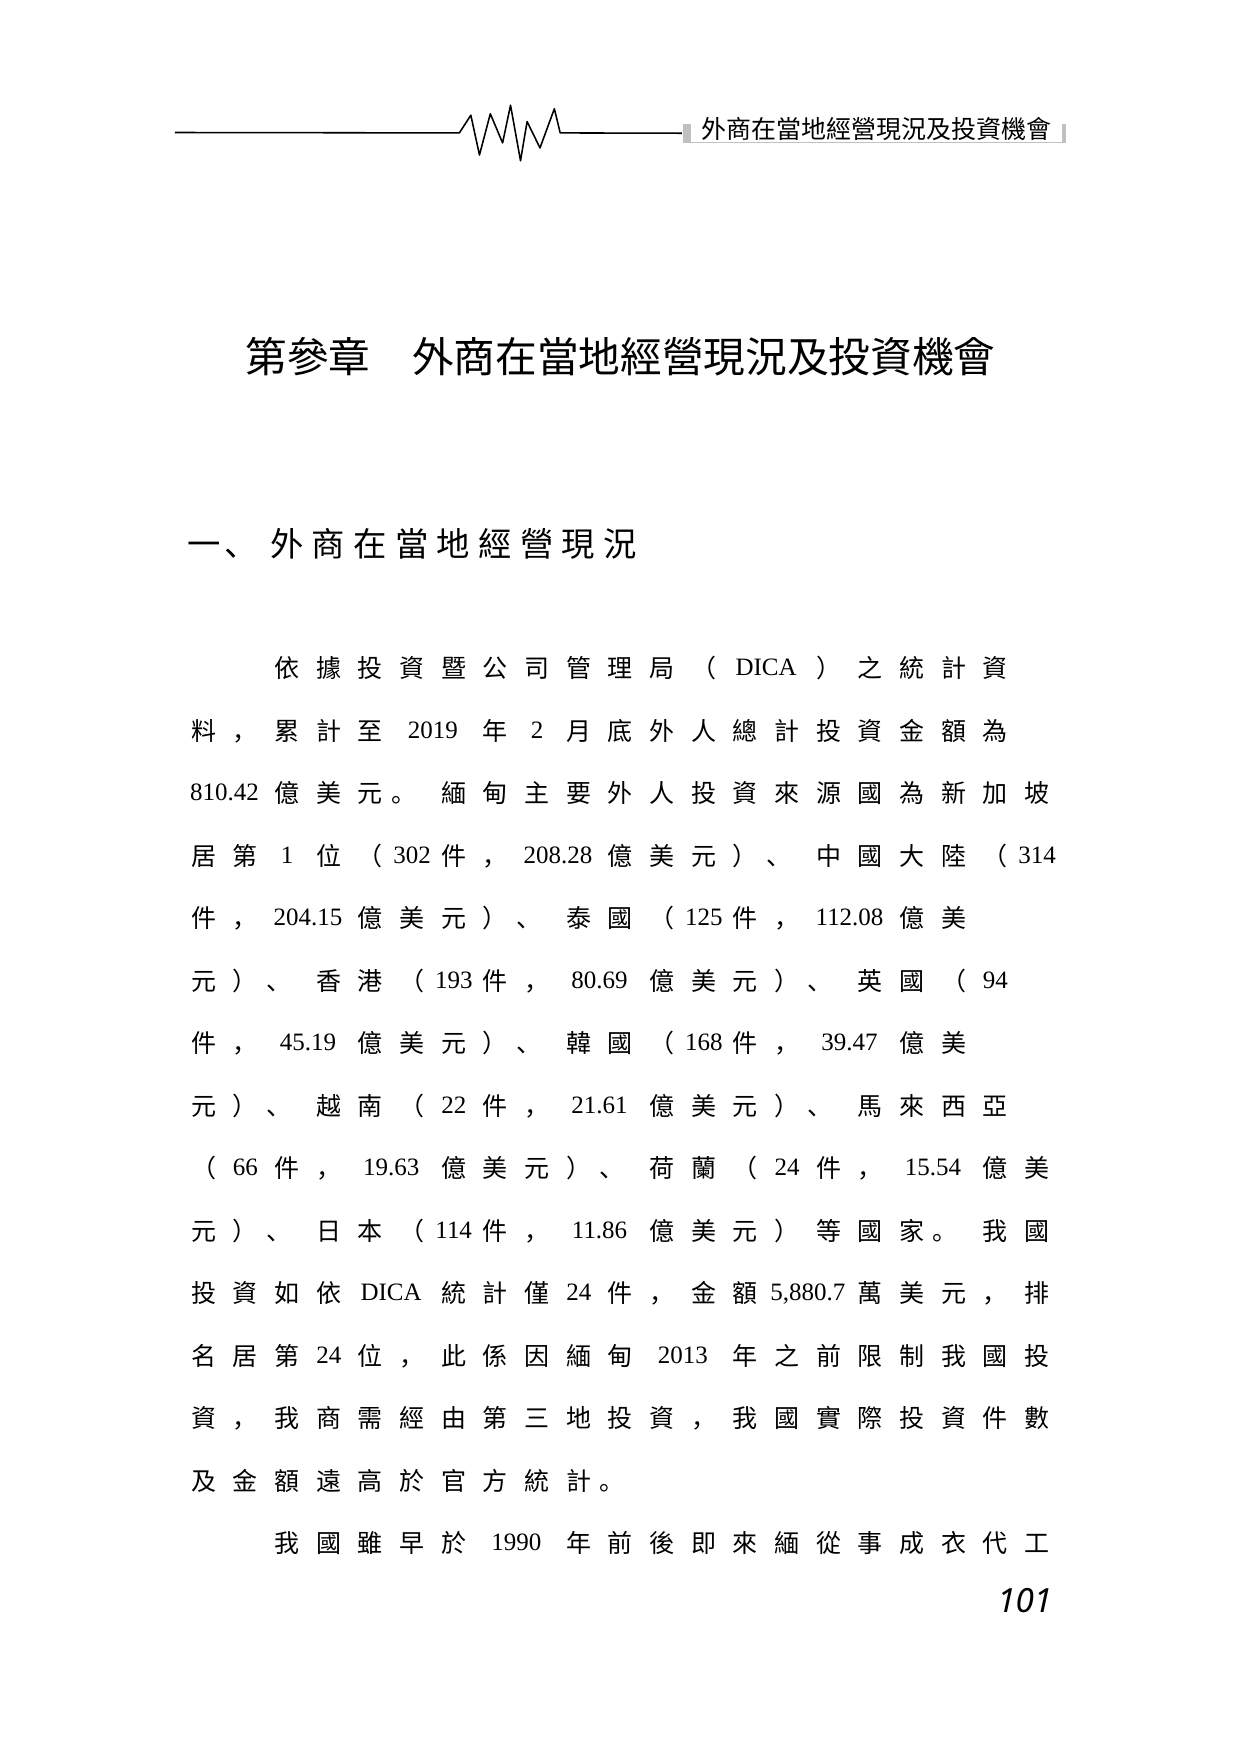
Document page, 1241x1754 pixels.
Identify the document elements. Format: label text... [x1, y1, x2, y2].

text 第參章 外商在當地經營現況及投資機會 [183, 313, 1058, 375]
text 依據投資暨公司管理局（DICA）之統計資料，累計至2019年2月底外人總計投資金額為810.42億美元。緬甸主要外人投資來源國為新加坡居第1位（302件，208.28億美元）、中國大陸（314件，204.15億美元）、泰國（125件，112.08億美元）、香港（193件，80.69億美元）、英國（94件，45.19億美元）、韓國（168件，39.47億美元）、越南（22件，21.61億美元）、馬來西亞（66件，19.63億美元）、荷蘭（24件，15.54億美元）、日本（114件，11.86億美元）等國家。我國投資如依DICA統計僅24件，金額5,880.7萬美元，排名居第24位，此係因緬甸2013年之前限制我國投資，我商需經由第三地投資，我國實際投資件數及金額遠高於官方統計。 [183, 625, 1058, 1500]
text 我國雖早於1990年前後即來緬從事成衣代工 [183, 1500, 1058, 1563]
text 一、外商在當地經營現況 [183, 500, 1058, 563]
